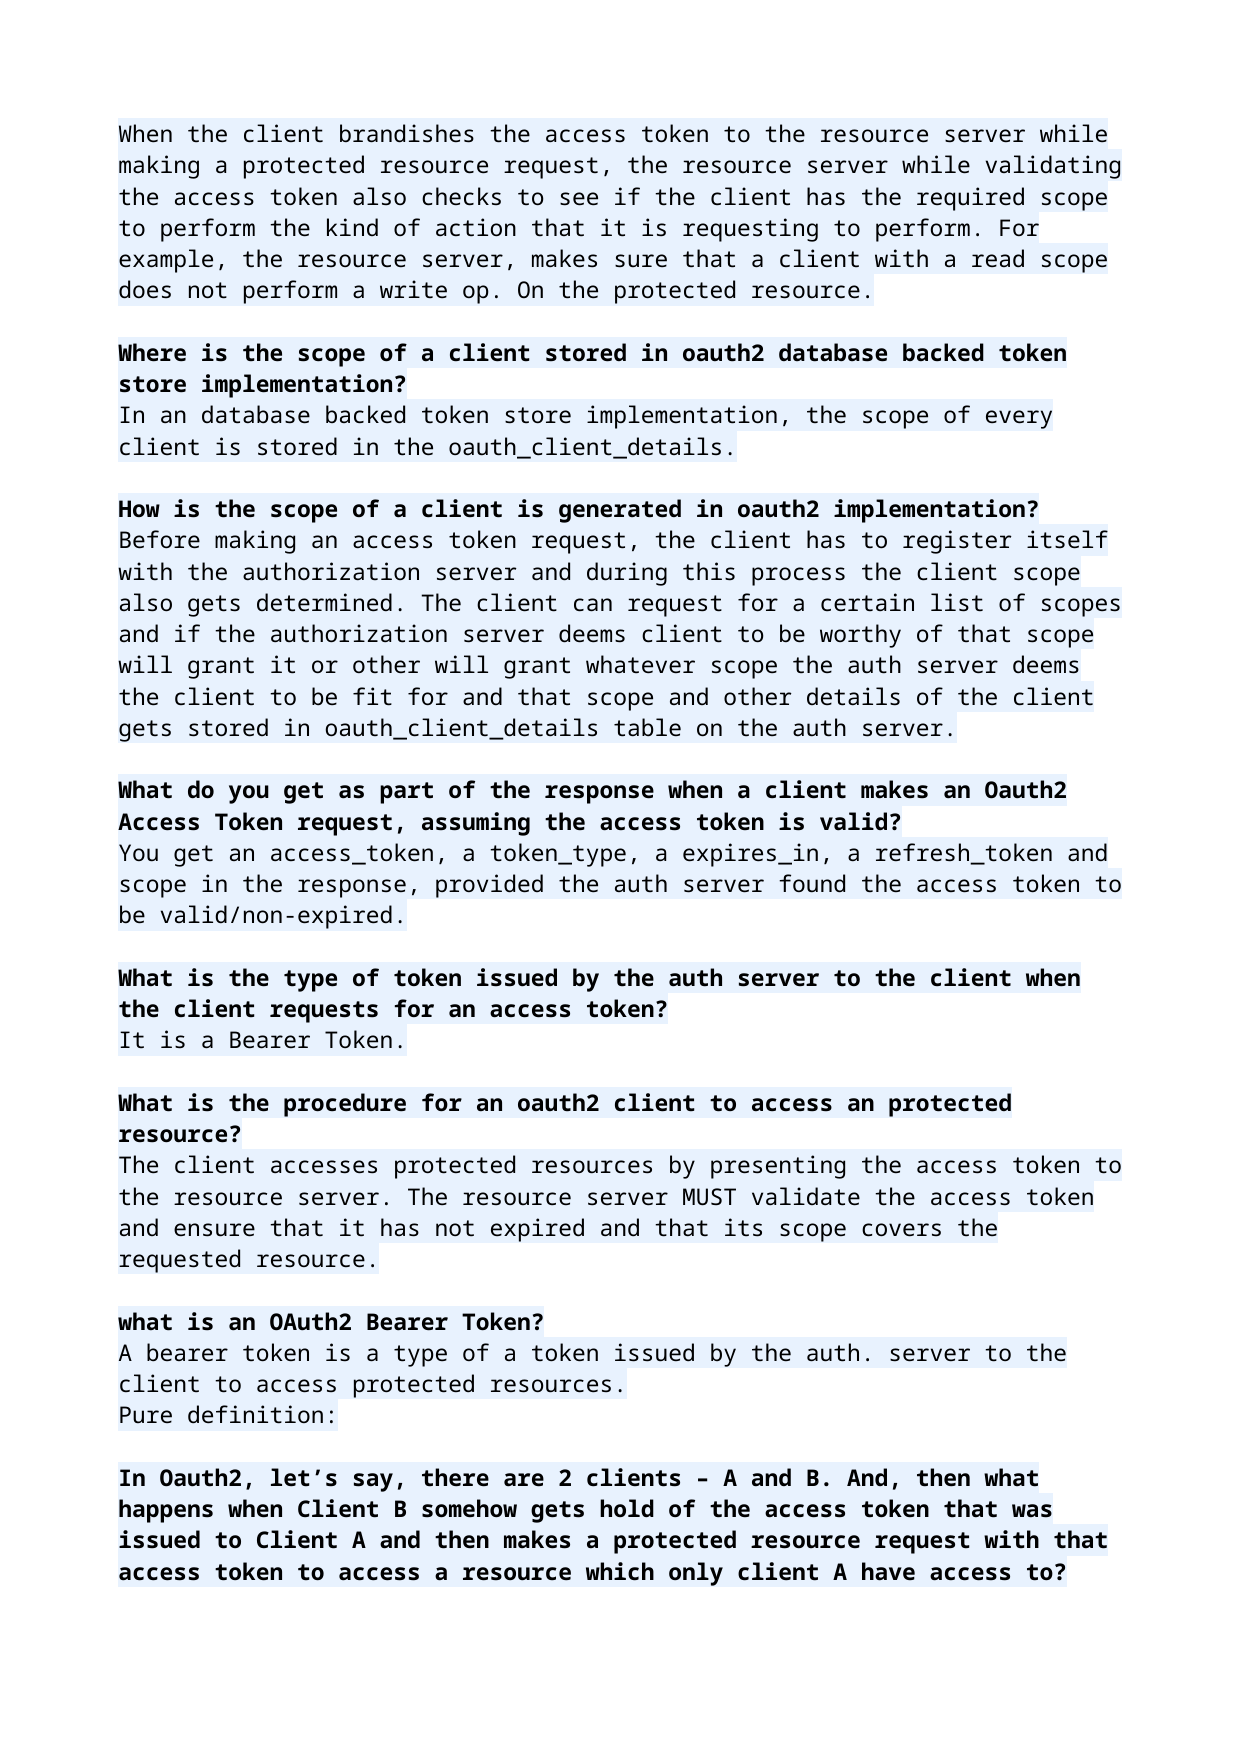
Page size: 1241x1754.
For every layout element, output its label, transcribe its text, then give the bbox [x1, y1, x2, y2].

text How is the scope of a client is generated in oauth2 implementation? [118, 493, 1122, 524]
text Pure definition: [118, 1399, 1122, 1431]
text what is an OAuth2 Bearer Token? [118, 1306, 1122, 1337]
text You get an access_token, a token_type, a expires_in, a refresh_token and scope in the response, provided the auth server found the access token to be valid/non-expired. [118, 837, 1122, 931]
text What is the procedure for an oauth2 client to access an protected resource? [118, 1087, 1122, 1149]
text It is a Bearer Token. [118, 1024, 1122, 1056]
text What is the type of token issued by the auth server to the client when the client requests for an access token? [118, 962, 1122, 1024]
text Where is the scope of a client stored in oauth2 database backed token store implementation? [118, 337, 1122, 399]
text What do you get as part of the response when a client makes an Oauth2 Access Token request, assuming the access token is valid? [118, 774, 1122, 837]
text In an database backed token store implementation, the scope of every client is stored in the oauth_client_details. [118, 399, 1122, 462]
text When the client brandishes the access token to the resource server while making a protected resource request, the resource server while validating the access token also checks to see if the client has the required scope to perform the kind of action that it is requesting to perform. For example, the resource server, makes sure that a client with a read scope does not perform a write op. On the protected resource. [118, 118, 1122, 306]
text The client accesses protected resources by presenting the access token to the resource server. The resource server MUST validate the access token and ensure that it has not expired and that its scope covers the requested resource. [118, 1149, 1122, 1274]
text A bearer token is a type of a token issued by the auth. server to the client to access protected resources. [118, 1337, 1122, 1399]
text In Oauth2, let’s say, there are 2 clients – A and B. And, then what happens when Client B somehow gets hold of the access token that was issued to Client A and then makes a protected resource request with that access token to access a resource which only client A have access to? [118, 1462, 1122, 1587]
text Before making an access token request, the client has to register itself with the authorization server and during this process the client scope also gets determined. The client can request for a certain list of scopes and if the authorization server deems client to be worthy of that scope will grant it or other will grant whatever scope the auth server deems the client to be fit for and that scope and other details of the client gets stored in oauth_client_details table on the auth server. [118, 524, 1122, 743]
